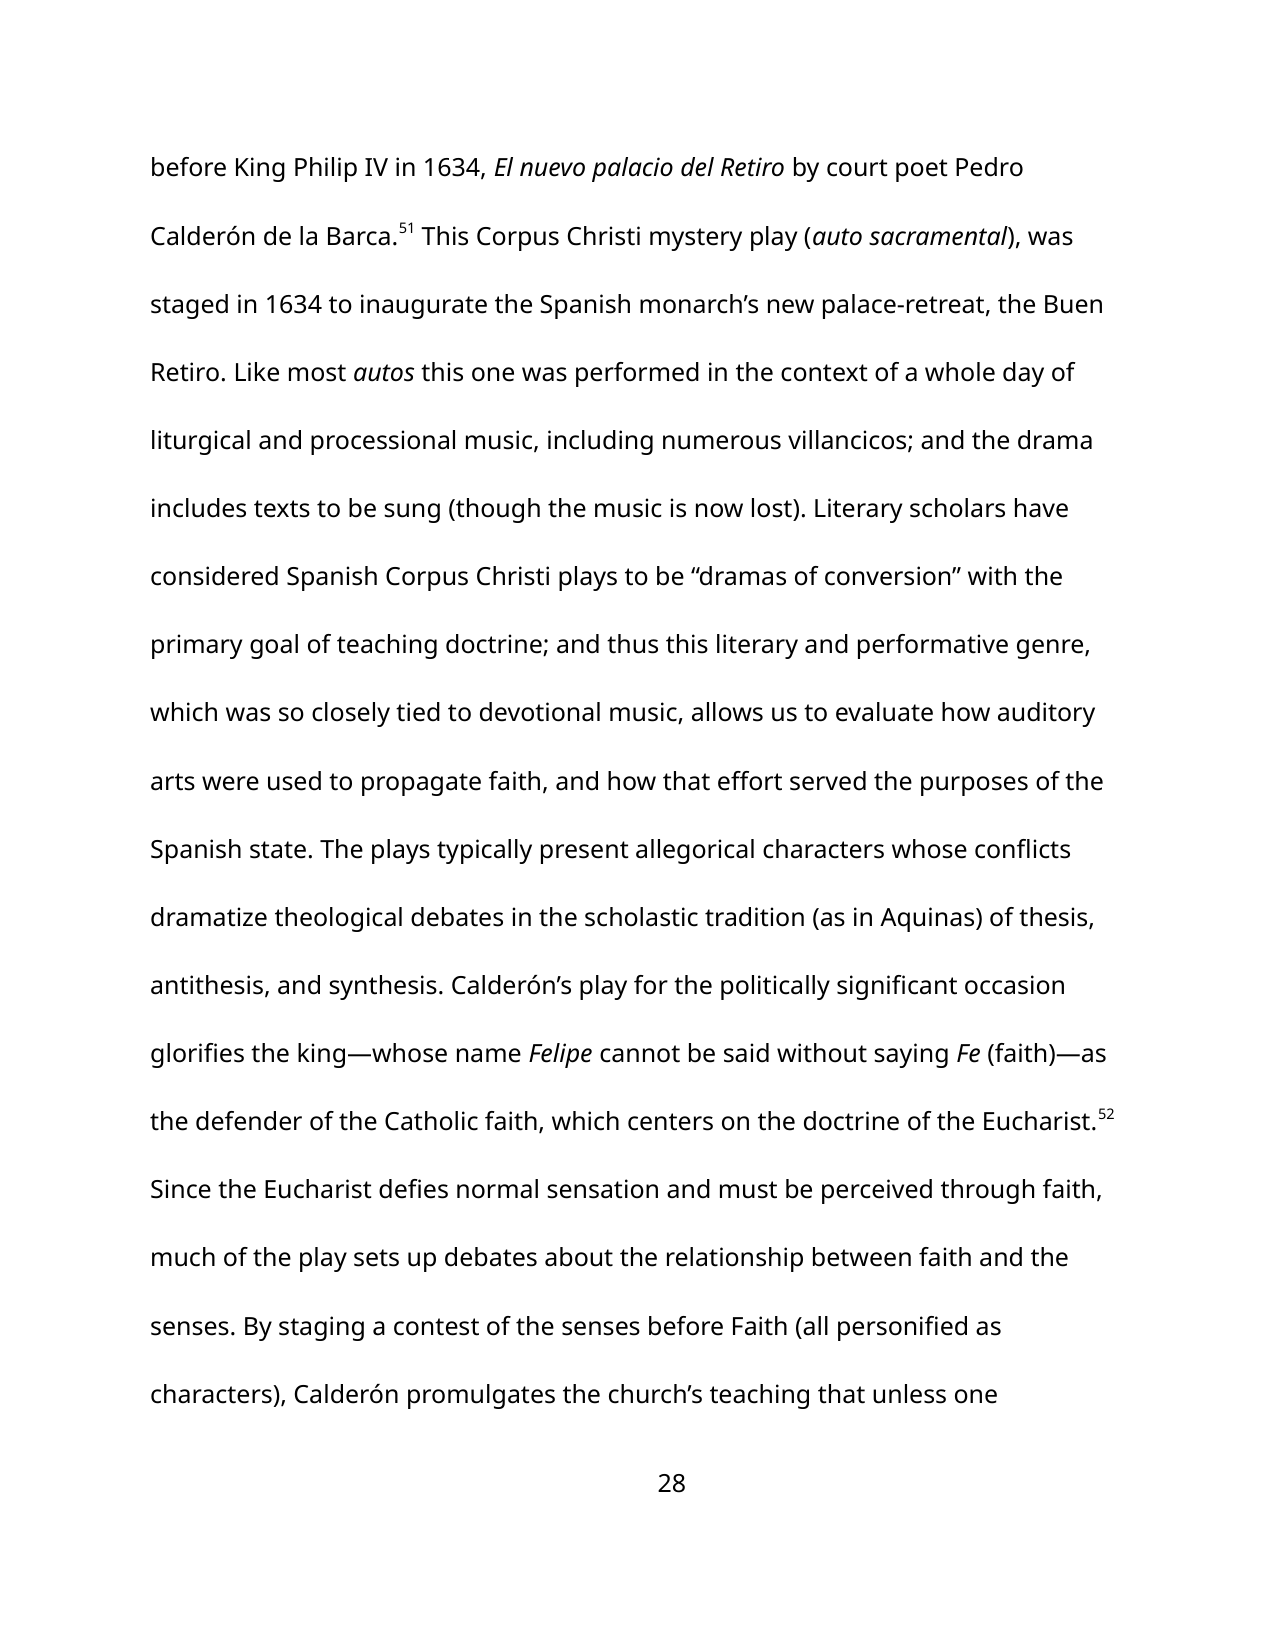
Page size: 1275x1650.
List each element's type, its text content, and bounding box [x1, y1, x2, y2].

text before King Philip IV in 1634, El nuevo palacio del Retiro by court poet Pedro Calderón de la Barca. This Corpus Christi mystery play (auto sacramental), was staged in 1634 to inaugurate the Spanish monarch’s new palace-retreat, the Buen Retiro. Like most autos this one was performed in the context of a whole day of liturgical and processional music, including numerous villancicos; and the drama includes texts to be sung (though the music is now lost). Literary scholars have considered Spanish Corpus Christi plays to be “dramas of conversion” with the primary goal of teaching doctrine; and thus this literary and performative genre, which was so closely tied to devotional music, allows us to evaluate how auditory arts were used to propagate faith, and how that effort served the purposes of the Spanish state. The plays typically present allegorical characters whose conflicts dramatize theological debates in the scholastic tradition (as in Aquinas) of thesis, antithesis, and synthesis. Calderón’s play for the politically significant occasion glorifies the king—whose name Felipe cannot be said without saying Fe (faith)—as the defender of the Catholic faith, which centers on the doctrine of the Eucharist. Since the Eucharist defies normal sensation and must be perceived through faith, much of the play sets up debates about the relationship between faith and the senses. By staging a contest of the senses before Faith (all personified as characters), Calderón promulgates the church’s teaching that unless one [150, 150, 1125, 1410]
